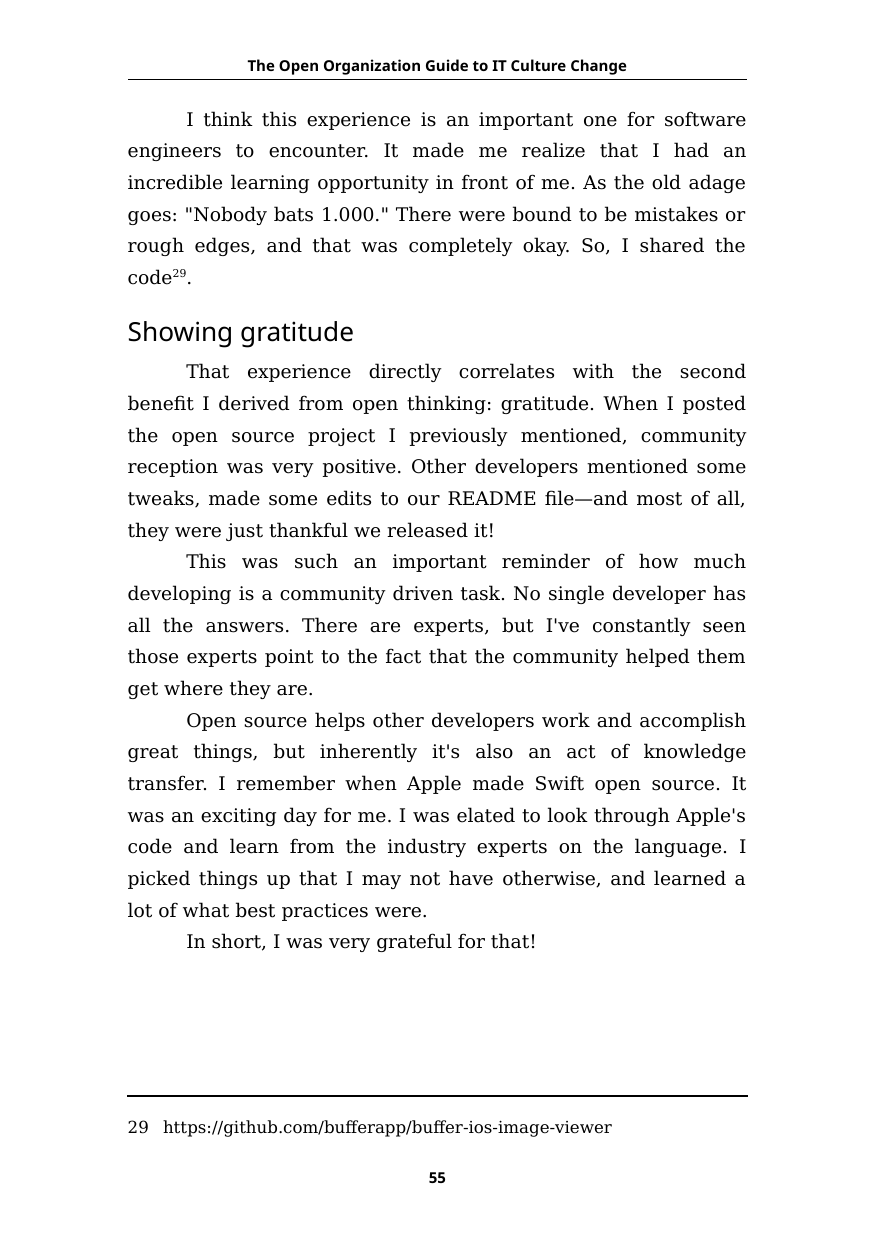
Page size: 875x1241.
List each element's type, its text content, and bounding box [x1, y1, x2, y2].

text I think this experience is an important one for software engineers to encounter. It made me realize that I had an incredible learning opportunity in front of me. As the old adage goes: "Nobody bats 1.000." There were bound to be mistakes or rough edges, and that was completely okay. So, I shared the code. [127, 109, 747, 289]
text In short, I was very grateful for that! [127, 932, 747, 953]
text Open source helps other developers work and accomplish great things, but inherently it's also an act of knowledge transfer. I remember when Apple made Swift open source. It was an exciting day for me. I was elated to look through Apple's code and learn from the industry experts on the language. I picked things up that I may not have otherwise, and learned a lot of what best practices were. [127, 710, 747, 922]
subtitle Showing gratitude [127, 313, 747, 349]
text https://github.com/bufferapp/buffer-ios-image-viewer [127, 1118, 747, 1138]
text This was such an important reminder of how much developing is a community driven task. No single developer has all the answers. There are experts, but I've constantly seen those experts point to the fact that the community helped them get where they are. [127, 552, 747, 700]
text That experience directly correlates with the second benefit I derived from open thinking: gratitude. When I posted the open source project I previously mentioned, community reception was very positive. Other developers mentioned some tweaks, made some edits to our README file—and most of all, they were just thankful we released it! [127, 362, 747, 542]
